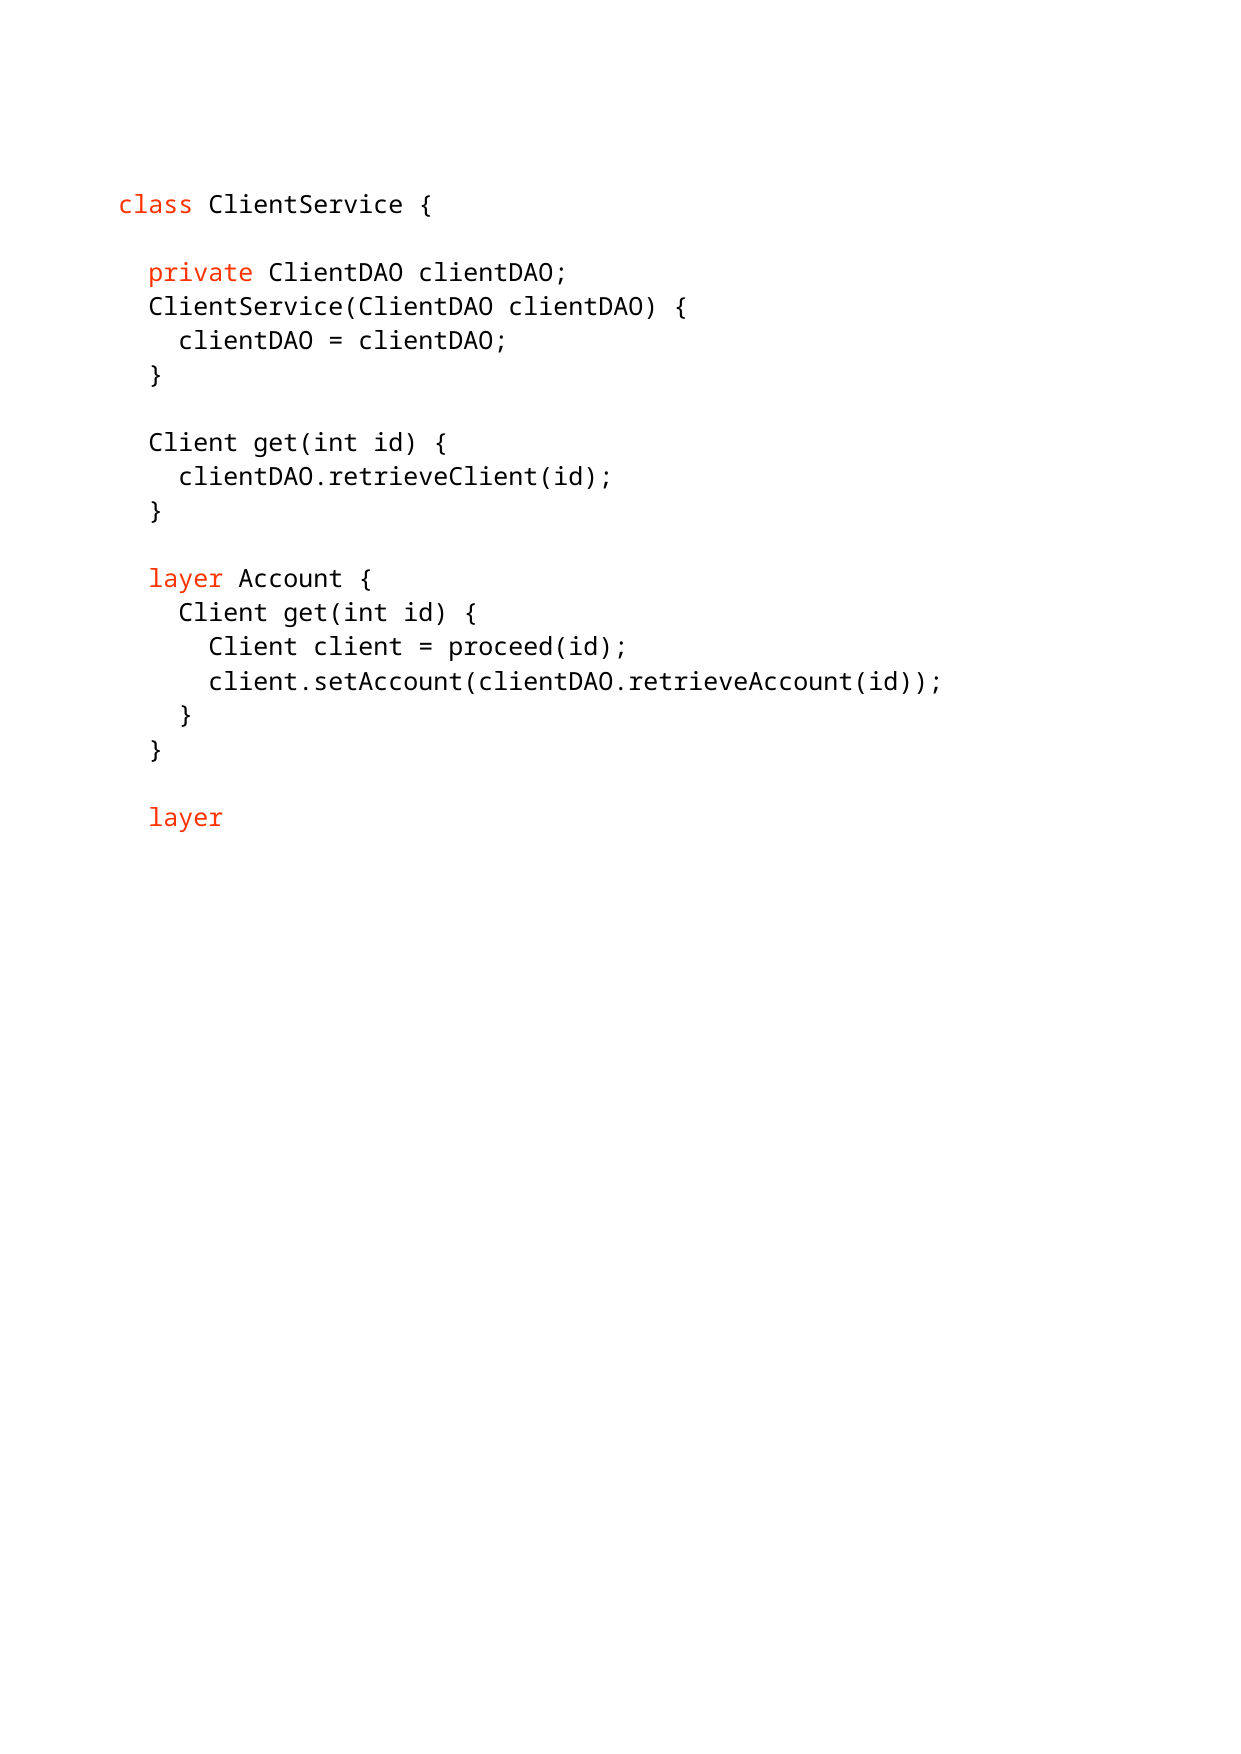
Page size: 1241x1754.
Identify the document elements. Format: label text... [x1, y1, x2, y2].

text private ClientDAO clientDAO; [118, 254, 1122, 288]
text } [118, 357, 1122, 391]
text client.setAccount(clientDAO.retrieveAccount(id)); [118, 663, 1122, 697]
text ClientService(ClientDAO clientDAO) { [118, 288, 1122, 322]
text } [118, 493, 1122, 527]
text clientDAO = clientDAO; [118, 322, 1122, 357]
text Client get(int id) { [118, 595, 1122, 629]
text Client client = proceed(id); [118, 629, 1122, 663]
text } [118, 731, 1122, 765]
text } [118, 697, 1122, 731]
text layer [118, 799, 1122, 833]
text Client get(int id) { [118, 425, 1122, 459]
text class ClientService { [118, 186, 1122, 220]
text layer Account { [118, 561, 1122, 595]
text clientDAO.retrieveClient(id); [118, 459, 1122, 493]
